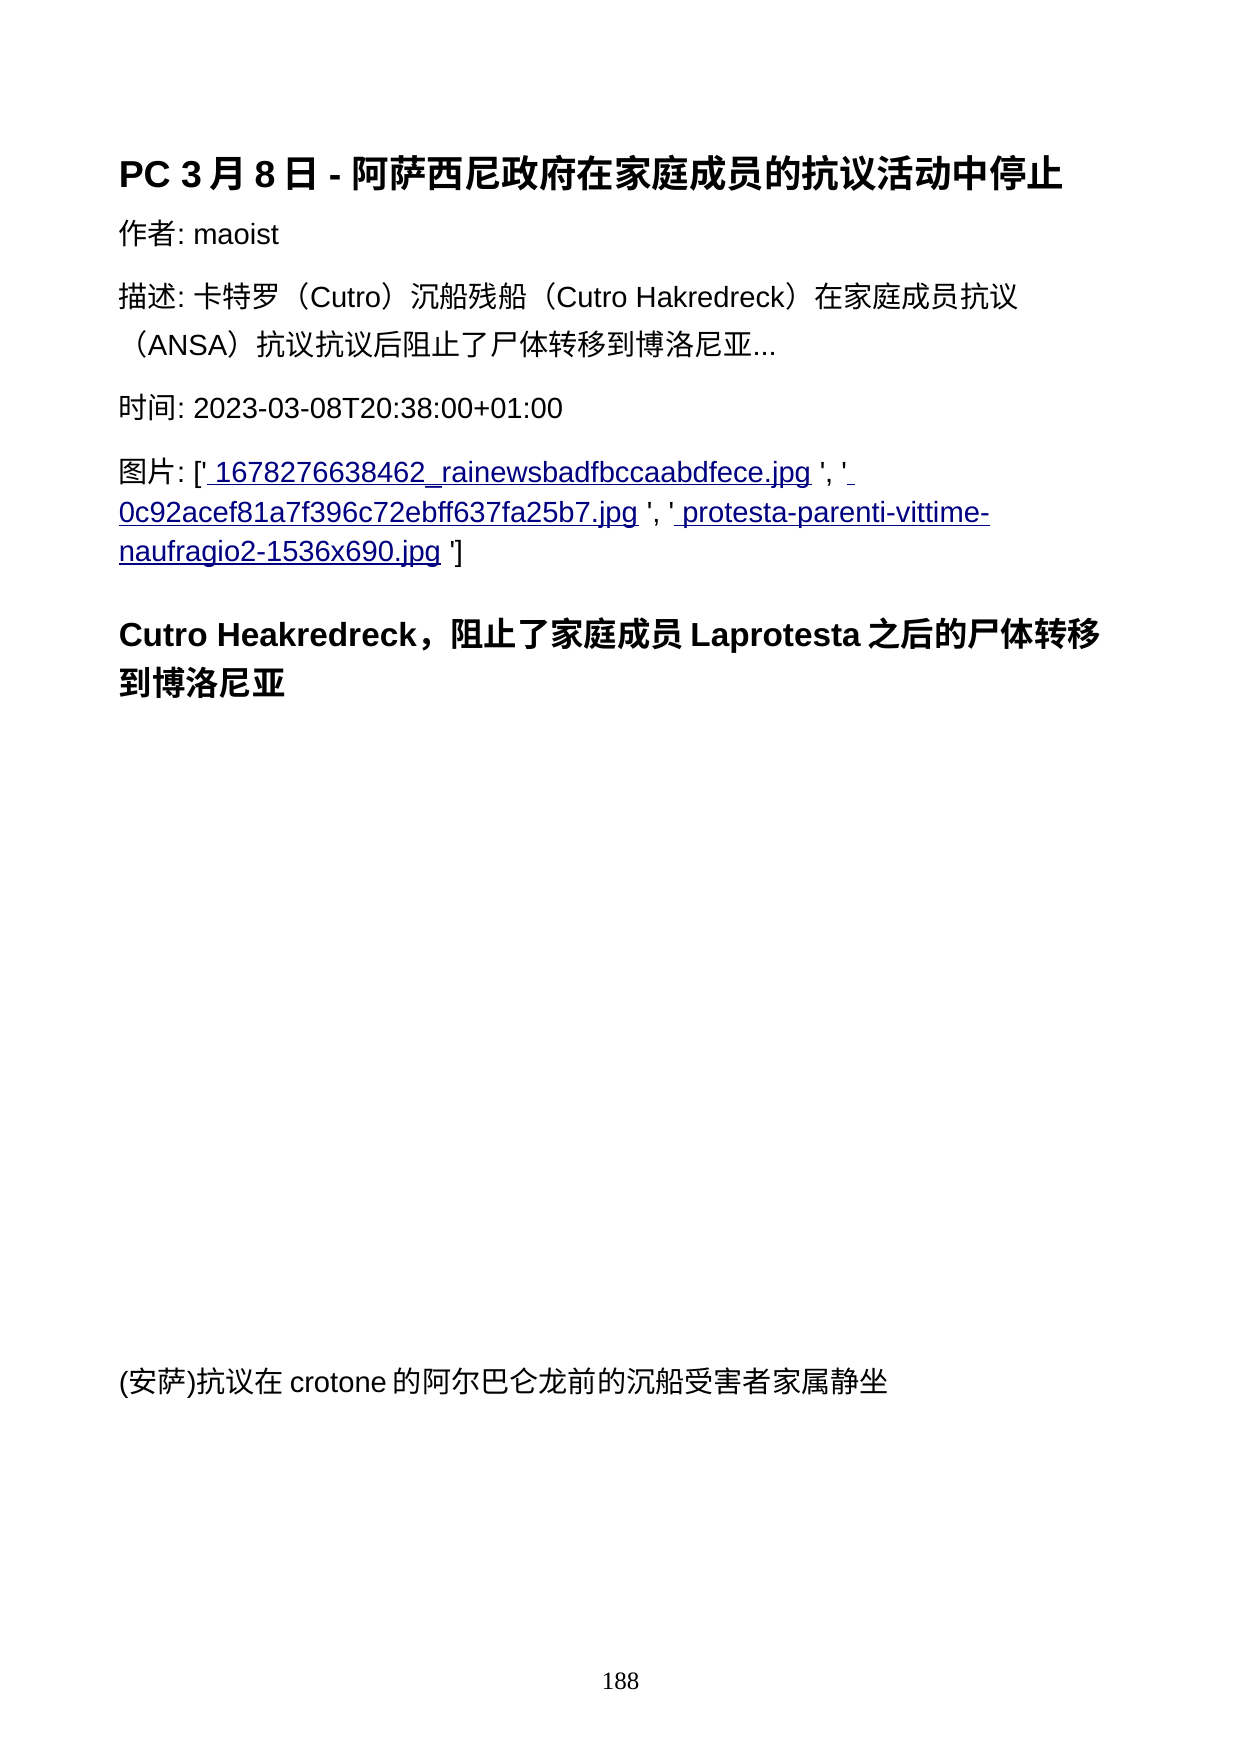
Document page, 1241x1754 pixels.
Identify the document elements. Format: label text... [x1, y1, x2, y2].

text 时间: 2023-03-08T20:38:00+01:00 [118, 385, 1122, 427]
text 描述: 卡特罗（Cutro）沉船残船（Cutro Hakredreck）在家庭成员抗议（ANSA）抗议抗议后阻止了尸体转移到博洛尼亚... [118, 273, 1122, 364]
subtitle Cutro Heakredreck，阻止了家庭成员Laprotesta之后的尸体转移到博洛尼亚 [118, 608, 1122, 704]
text (安萨)抗议在crotone的阿尔巴仑龙前的沉船受害者家属静坐 [118, 1358, 1122, 1401]
text 图片: [' 1678276638462_rainewsbadfbccaabdfece.jpg ', ' 0c92acef81a7f396c72ebff637fa25b7.jpg ', ' protesta-parenti-vittime-naufragio2-1536x690.jpg '] [118, 448, 1122, 568]
subtitle PC 3月8日 - 阿萨西尼政府在家庭成员的抗议活动中停止 [118, 143, 1122, 198]
text 作者: maoist [118, 210, 1122, 253]
